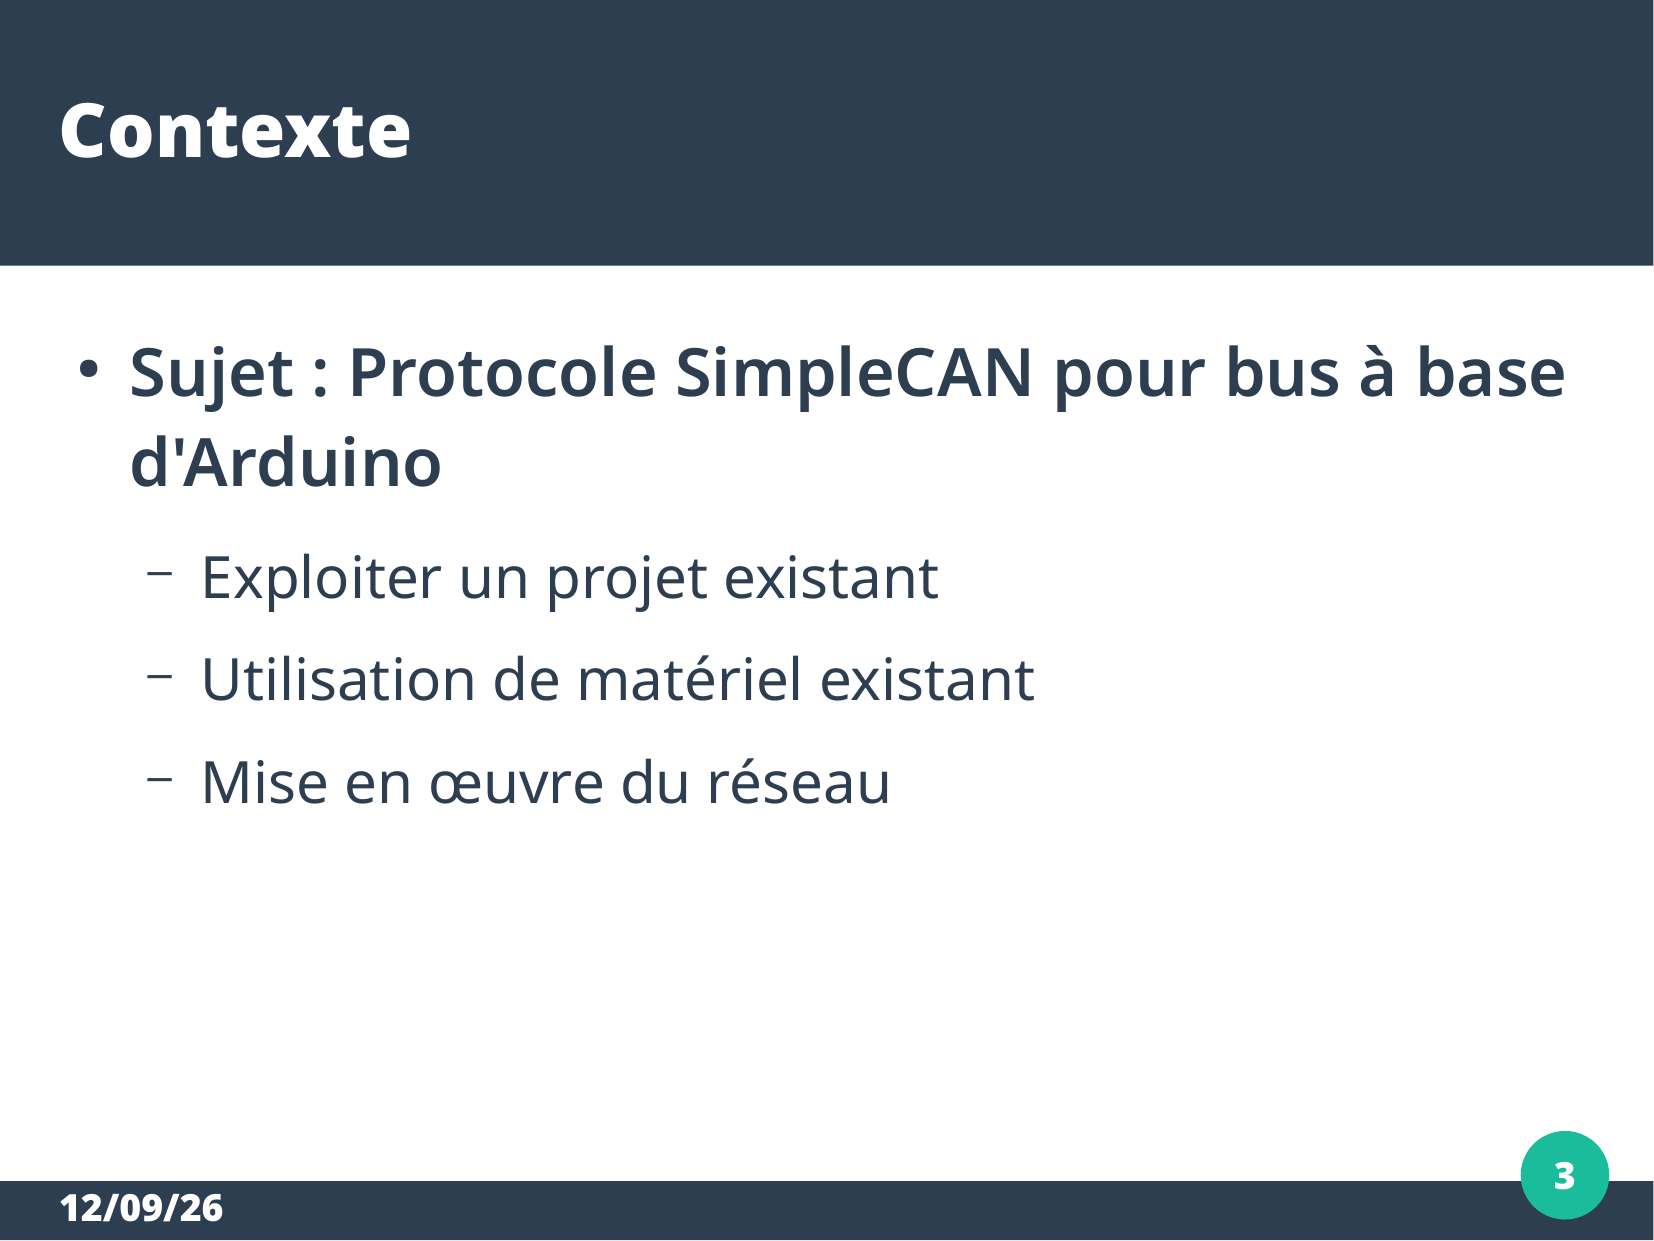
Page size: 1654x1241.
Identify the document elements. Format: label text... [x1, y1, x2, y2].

list Sujet : Protocole SimpleCAN pour bus à base d'Arduino Exploiter un projet existant Utilisation de matériel existant Mise en œuvre du réseau [59, 324, 1595, 1152]
title Contexte [59, 49, 1595, 207]
